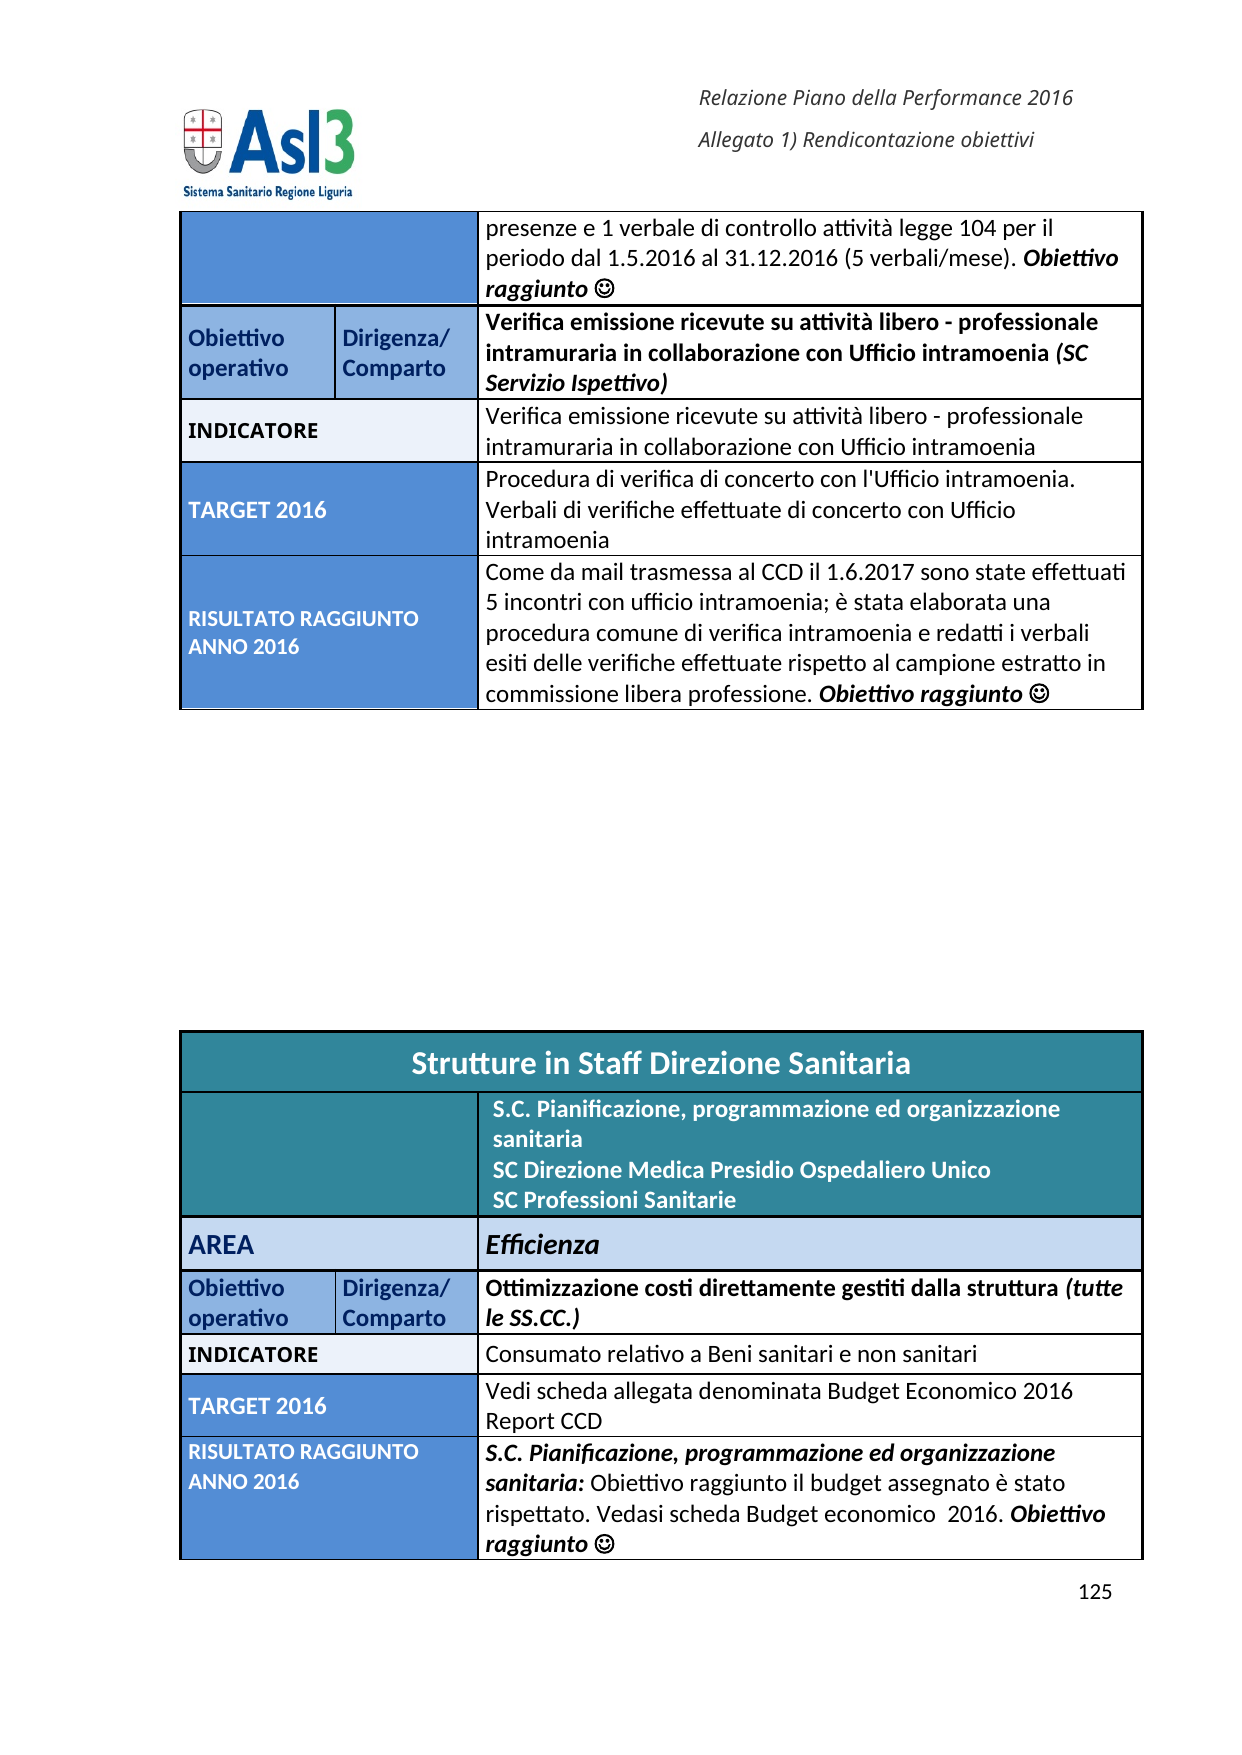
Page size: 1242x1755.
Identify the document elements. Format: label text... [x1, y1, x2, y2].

table_cell AREA [182, 1218, 477, 1269]
table_cell INDICATORE [182, 1335, 477, 1373]
table_cell S.C. Pianificazione, programmazione ed organizzazione sanitaria SC Direzione Medica Presidio Ospedaliero Unico SC Professioni Sanitarie [479, 1093, 1141, 1215]
table_cell Come da mail trasmessa al CCD il 1.6.2017 sono state effettuati 5 incontri con ufficio intramoenia; è stata elaborata una procedura comune di verifica intramoenia e redatti i verbali esiti delle verifiche effettuate rispetto al campione estratto in commissione libera professione. Obiettivo raggiunto  [479, 556, 1141, 708]
table_cell [335, 463, 477, 555]
table_cell Verifica emissione ricevute su attività libero - professionale intramuraria in collaborazione con Ufficio intramoenia (SC Servizio Ispettivo) [479, 307, 1141, 398]
table_cell [182, 1093, 335, 1215]
table_header Strutture in Staff Direzione Sanitaria [182, 1033, 1141, 1091]
table_cell TARGET 2016 [182, 463, 335, 555]
table_cell Vedi scheda allegata denominata Budget Economico 2016 Report CCD [479, 1375, 1141, 1436]
table_cell Dirigenza/ Comparto [336, 307, 477, 398]
table_cell [335, 1375, 477, 1436]
table_cell INDICATORE [182, 400, 477, 461]
table_cell [335, 1093, 477, 1215]
table_cell Ottimizzazione costi direttamente gestiti dalla struttura (tutte le SS.CC.) [479, 1272, 1141, 1333]
table_cell Procedura di verifica di concerto con l'Ufficio intramoenia. Verbali di verifiche effettuate di concerto con Ufficio intramoenia [479, 463, 1141, 555]
table_cell Consumato relativo a Beni sanitari e non sanitari [479, 1335, 1141, 1373]
table_cell Obiettivo operativo [182, 1272, 335, 1333]
table_cell RISULTATO RAGGIUNTO ANNO 2016 [182, 1437, 477, 1559]
table_cell TARGET 2016 [182, 1375, 335, 1436]
table_cell Verifica emissione ricevute su attività libero - professionale intramuraria in collaborazione con Ufficio intramoenia [479, 400, 1141, 461]
table_cell S.C. Pianificazione, programmazione ed organizzazione sanitaria: Obiettivo raggiunto il budget assegnato è stato rispettato. Vedasi scheda Budget economico 2016. Obiettivo raggiunto  [479, 1437, 1141, 1559]
table_cell RISULTATO RAGGIUNTO ANNO 2016 [182, 556, 477, 708]
table_cell presenze e 1 verbale di controllo attività legge 104 per il periodo dal 1.5.2016 al 31.12.2016 (5 verbali/mese). Obiettivo raggiunto  [479, 212, 1141, 303]
table_cell Efficienza [479, 1218, 1141, 1269]
table_cell [182, 212, 477, 303]
table_cell Dirigenza/ Comparto [336, 1272, 477, 1333]
table_cell Obiettivo operativo [182, 307, 334, 398]
